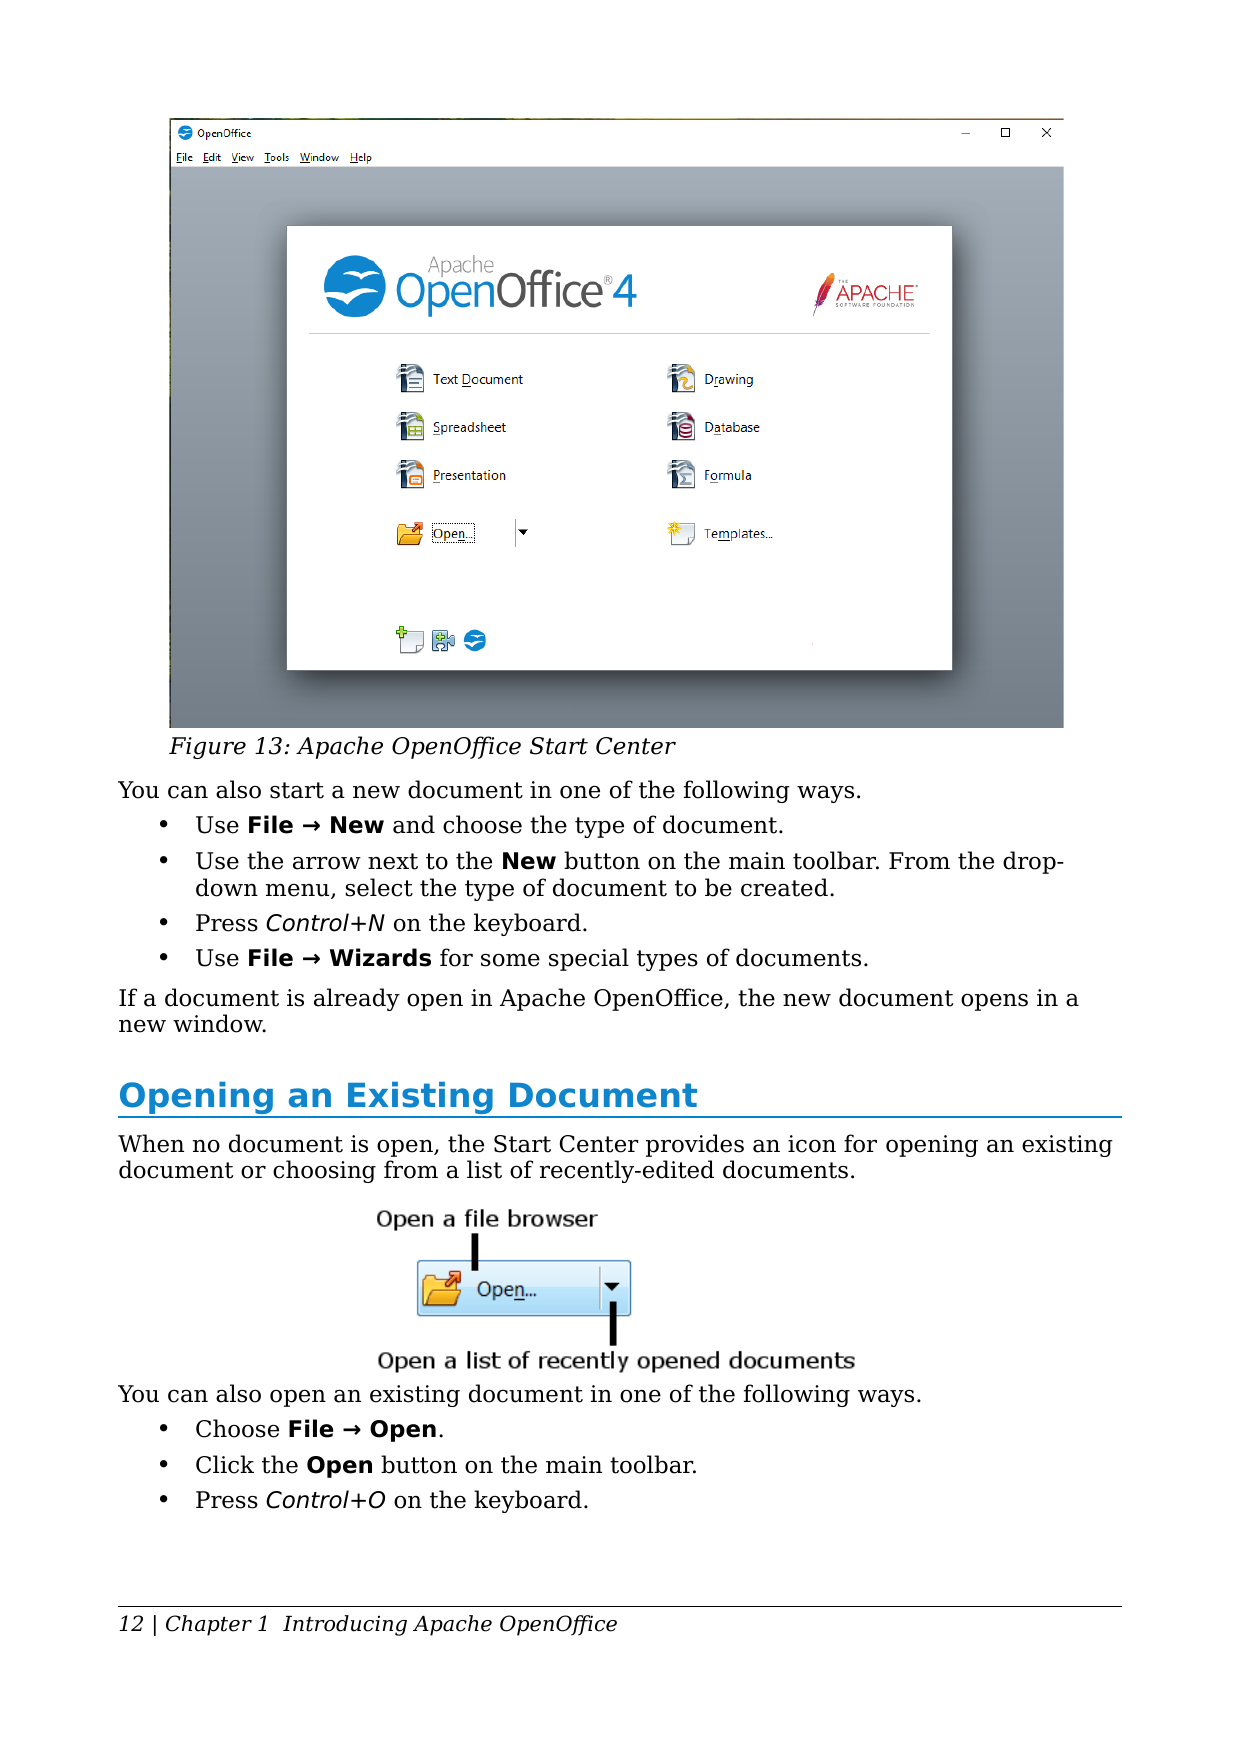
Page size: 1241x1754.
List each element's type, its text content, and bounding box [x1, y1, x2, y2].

text If a document is already open in Apache OpenOffice, the new document opens in a new window. [118, 985, 1122, 1038]
list Press Control+O on the keyboard. [156, 1485, 1122, 1514]
list You can also start a new document in one of the following ways. [118, 777, 1122, 804]
picture [368, 1196, 872, 1382]
text Figure 13: Apache OpenOffice Start Center [169, 728, 1063, 759]
picture [169, 118, 1064, 728]
list Use the arrow next to the New button on the main toolbar. From the drop-down menu, select the type of document to be created. [156, 846, 1122, 902]
subtitle Opening an Existing Document [118, 1077, 1122, 1116]
list Use File → Wizards for some special types of documents. [156, 943, 1122, 973]
list You can also open an existing document in one of the following ways. [118, 1381, 1122, 1408]
list Use File → New and choose the type of document. [156, 811, 1122, 840]
list Choose File → Open. [156, 1414, 1122, 1444]
list Press Control+N on the keyboard. [156, 908, 1122, 937]
list Click the Open button on the main toolbar. [156, 1450, 1122, 1479]
text When no document is open, the Start Center provides an icon for opening an existing document or choosing from a list of recently-edited documents. [118, 1131, 1122, 1184]
